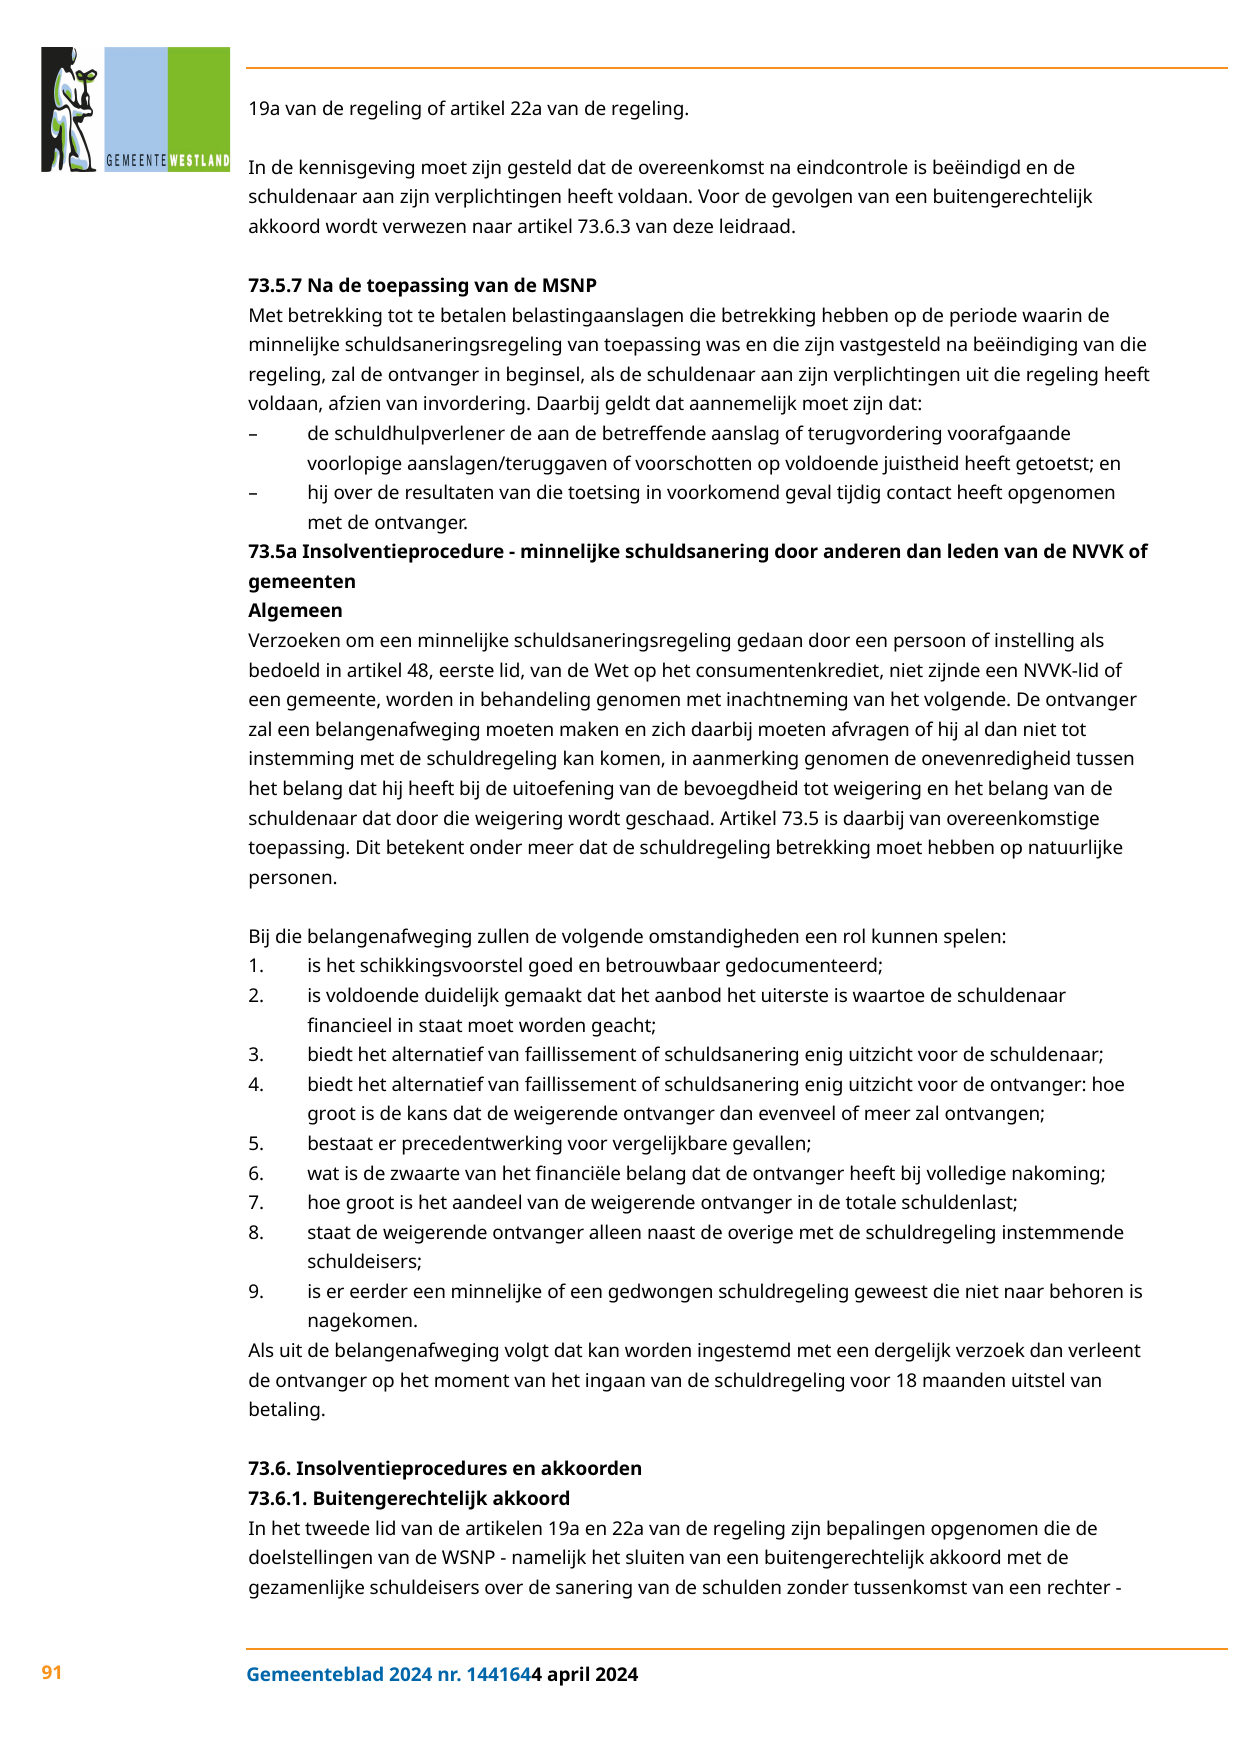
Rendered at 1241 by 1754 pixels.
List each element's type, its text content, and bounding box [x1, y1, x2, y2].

list de schuldhulpverlener de aan de betreffende aanslag of terugvordering voorafgaande voorlopige aanslagen/teruggaven of voorschotten op voldoende juistheid heeft getoetst; en [248, 420, 1152, 476]
list is het schikkingsvoorstel goed en betrouwbaar gedocumenteerd; [248, 953, 1152, 978]
text Algemeen [248, 598, 1152, 623]
list bestaat er precedentwerking voor vergelijkbare gevallen; [248, 1130, 1152, 1156]
text 73.5.7 Na de toepassing van de MSNP [248, 272, 1152, 298]
list is voldoende duidelijk gemaakt dat het aanbod het uiterste is waartoe de schuldenaar financieel in staat moet worden geacht; [248, 982, 1152, 1038]
text 19a van de regeling of artikel 22a van de regeling. [248, 95, 1152, 121]
text 73.6.1. Buitengerechtelijk akkoord [248, 1485, 1152, 1511]
list biedt het alternatief van faillissement of schuldsanering enig uitzicht voor de schuldenaar; [248, 1041, 1152, 1067]
list hoe groot is het aandeel van de weigerende ontvanger in de totale schuldenlast; [248, 1189, 1152, 1215]
text 73.6. Insolventieprocedures en akkoorden [248, 1456, 1152, 1481]
list staat de weigerende ontvanger alleen naast de overige met de schuldregeling instemmende schuldeisers; [248, 1219, 1152, 1274]
text 73.5a Insolventieprocedure - minnelijke schuldsanering door anderen dan leden van de NVVK of gemeenten [248, 538, 1152, 594]
text Als uit de belangenafweging volgt dat kan worden ingestemd met een dergelijk verzoek dan verleent de ontvanger op het moment van het ingaan van de schuldregeling voor 18 maanden uitstel van betaling. [248, 1337, 1152, 1422]
text Verzoeken om een minnelijke schuldsaneringsregeling gedaan door een persoon of instelling als bedoeld in artikel 48, eerste lid, van de Wet op het consumentenkrediet, niet zijnde een NVVK-lid of een gemeente, worden in behandeling genomen met inachtneming van het volgende. De ontvanger zal een belangenafweging moeten maken en zich daarbij moeten afvragen of hij al dan niet tot instemming met de schuldregeling kan komen, in aanmerking genomen de onevenredigheid tussen het belang dat hij heeft bij de uitoefening van de bevoegdheid tot weigering en het belang van de schuldenaar dat door die weigering wordt geschaad. Artikel 73.5 is daarbij van overeenkomstige toepassing. Dit betekent onder meer dat de schuldregeling betrekking moet hebben op natuurlijke personen. [248, 627, 1152, 890]
text Bij die belangenafweging zullen de volgende omstandigheden een rol kunnen spelen: [248, 923, 1152, 949]
picture [41, 47, 231, 172]
text In het tweede lid van de artikelen 19a en 22a van de regeling zijn bepalingen opgenomen die de doelstellingen van de WSNP - namelijk het sluiten van een buitengerechtelijk akkoord met de gezamenlijke schuldeisers over de sanering van de schulden zonder tussenkomst van een rechter [248, 1515, 1152, 1600]
list hij over de resultaten van die toetsing in voorkomend geval tijdig contact heeft opgenomen met de ontvanger. [248, 479, 1152, 535]
list biedt het alternatief van faillissement of schuldsanering enig uitzicht voor de ontvanger: hoe groot is de kans dat de weigerende ontvanger dan evenveel of meer zal ontvangen; [248, 1071, 1152, 1126]
text In de kennisgeving moet zijn gesteld dat de overeenkomst na eindcontrole is beëindigd en de schuldenaar aan zijn verplichtingen heeft voldaan. Voor de gevolgen van een buitengerechtelijk akkoord wordt verwezen naar artikel 73.6.3 van deze leidraad. [248, 154, 1152, 239]
text Met betrekking tot te betalen belastingaanslagen die betrekking hebben op de periode waarin de minnelijke schuldsaneringsregeling van toepassing was en die zijn vastgesteld na beëindiging van die regeling, zal de ontvanger in beginsel, als de schuldenaar aan zijn verplichtingen uit die regeling heeft voldaan, afzien van invordering. Daarbij geldt dat aannemelijk moet zijn dat: [248, 302, 1152, 416]
list wat is de zwaarte van het financiële belang dat de ontvanger heeft bij volledige nakoming; [248, 1160, 1152, 1186]
list is er eerder een minnelijke of een gedwongen schuldregeling geweest die niet naar behoren is nagekomen. [248, 1278, 1152, 1333]
